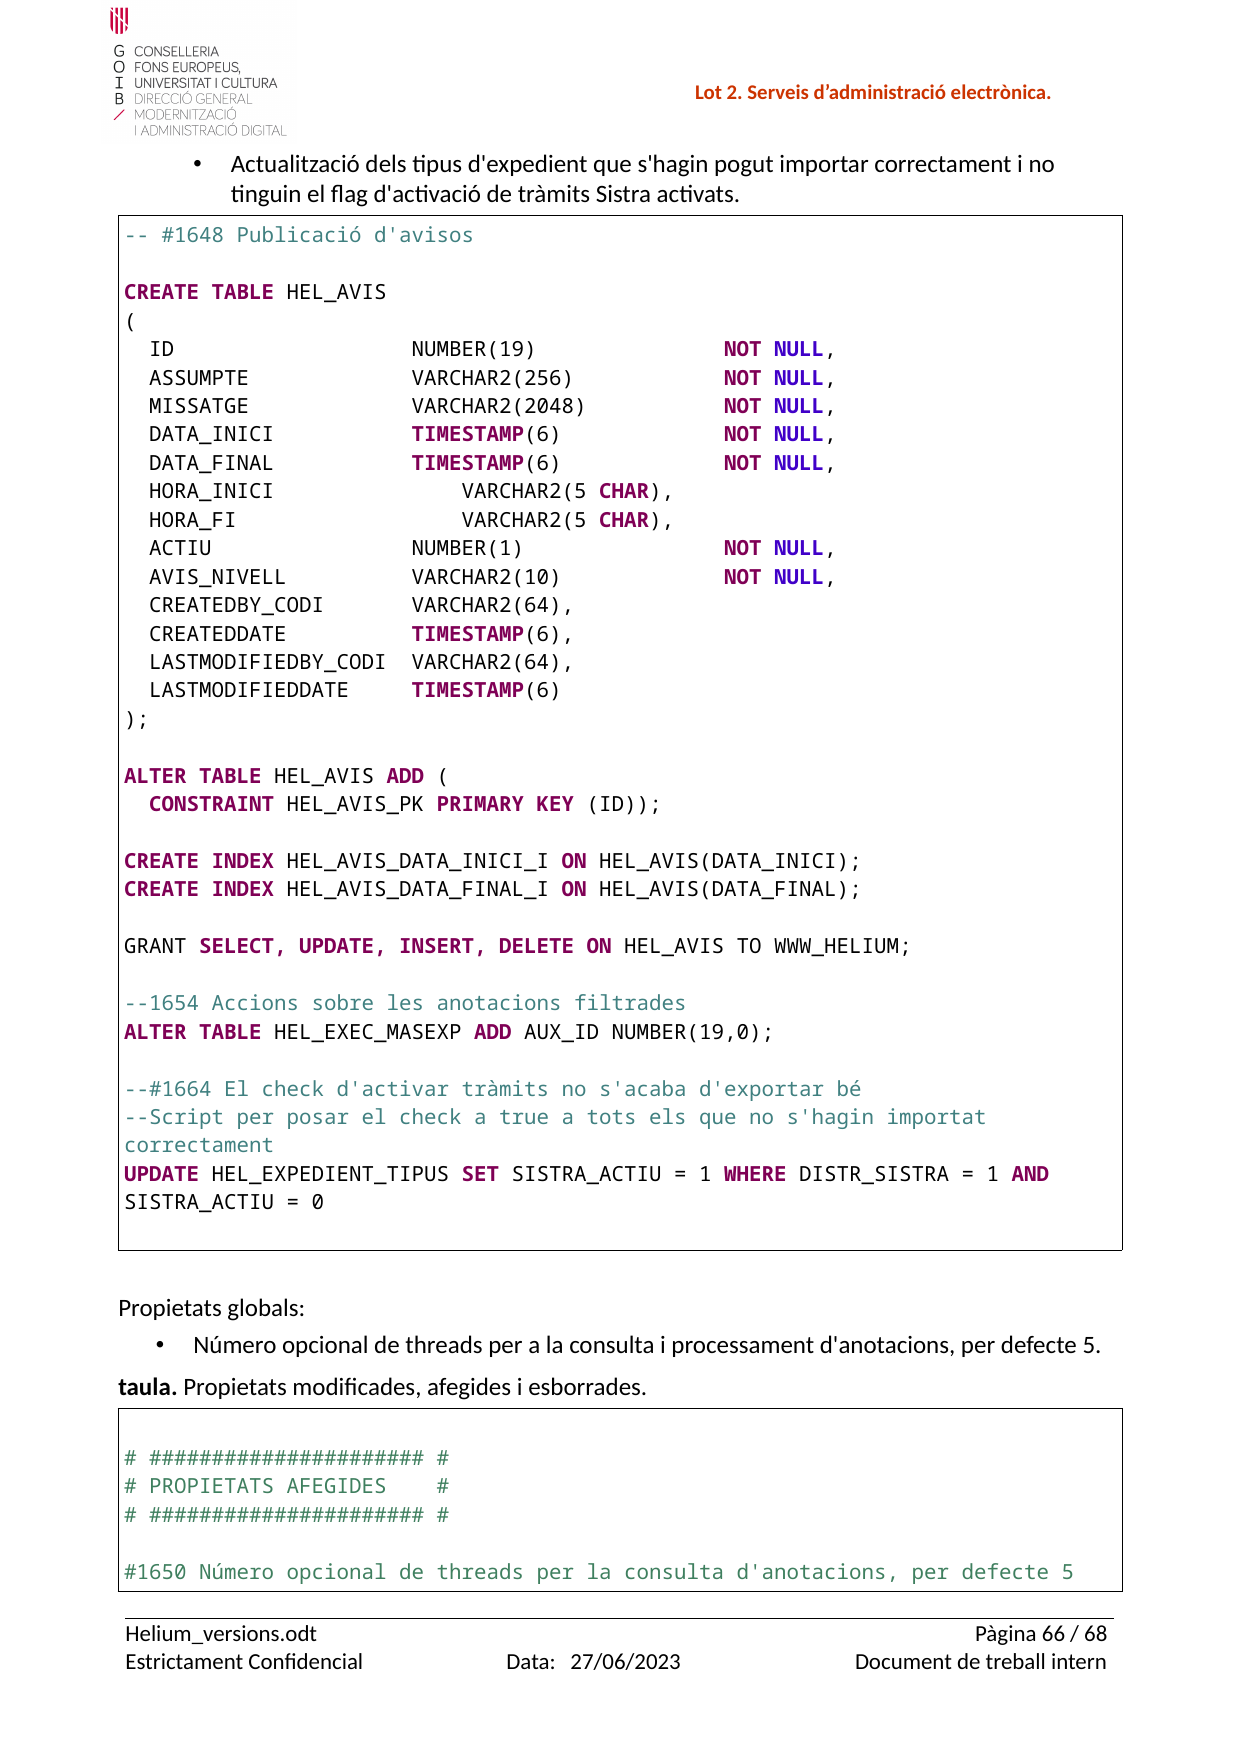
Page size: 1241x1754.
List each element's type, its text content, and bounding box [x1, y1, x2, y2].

picture [100, 0, 297, 144]
text Propietats globals: [118, 1292, 1122, 1323]
table_header -- #1648 Publicació d'avisos CREATE TABLE HEL_AVIS ( ID NUMBER(19) NOT NULL, ASSUMPTE VARCHAR2(256) NOT NULL, MISSATGE VARCHAR2(2048) NOT NULL, DATA_INICI TIMESTAMP(6) NOT NULL, DATA_FINAL TIMESTAMP(6) NOT NULL, HORA_INICI VARCHAR2(5 CHAR), HORA_FI VARCHAR2(5 CHAR), ACTIU NUMBER(1) NOT NULL, AVIS_NIVELL VARCHAR2(10) NOT NULL, CREATEDBY_CODI VARCHAR2(64), CREATEDDATE TIMESTAMP(6), LASTMODIFIEDBY_CODI VARCHAR2(64), LASTMODIFIEDDATE TIMESTAMP(6) ); ALTER TABLE HEL_AVIS ADD ( CONSTRAINT HEL_AVIS_PK PRIMARY KEY (ID)); CREATE INDEX HEL_AVIS_DATA_INICI_I ON HEL_AVIS(DATA_INICI); CREATE INDEX HEL_AVIS_DATA_FINAL_I ON HEL_AVIS(DATA_FINAL); GRANT SELECT, UPDATE, INSERT, DELETE ON HEL_AVIS TO WWW_HELIUM; --1654 Accions sobre les anotacions filtrades ALTER TABLE HEL_EXEC_MASEXP ADD AUX_ID NUMBER(19,0); --#1664 El check d'activar tràmits no s'acaba d'exportar bé --Script per posar el check a true a tots els que no s'hagin importat correctament UPDATE HEL_EXPEDIENT_TIPUS SET SISTRA_ACTIU = 1 WHERE DISTR_SISTRA = 1 AND SISTRA_ACTIU = 0 [119, 216, 1122, 1250]
text taula. Propietats modificades, afegides i esborrades. [118, 1371, 1122, 1402]
list Número opcional de threads per a la consulta i processament d'anotacions, per defecte 5. [156, 1329, 1122, 1359]
table_header # ###################### # # PROPIETATS AFEGIDES # # ###################### # #1650 Número opcional de threads per la consulta d'anotacions, per defecte 5 [119, 1409, 1122, 1591]
list Actualització dels tipus d'expedient que s'hagin pogut importar correctament i no tinguin el flag d'activació de tràmits Sistra activats. [193, 148, 1122, 209]
